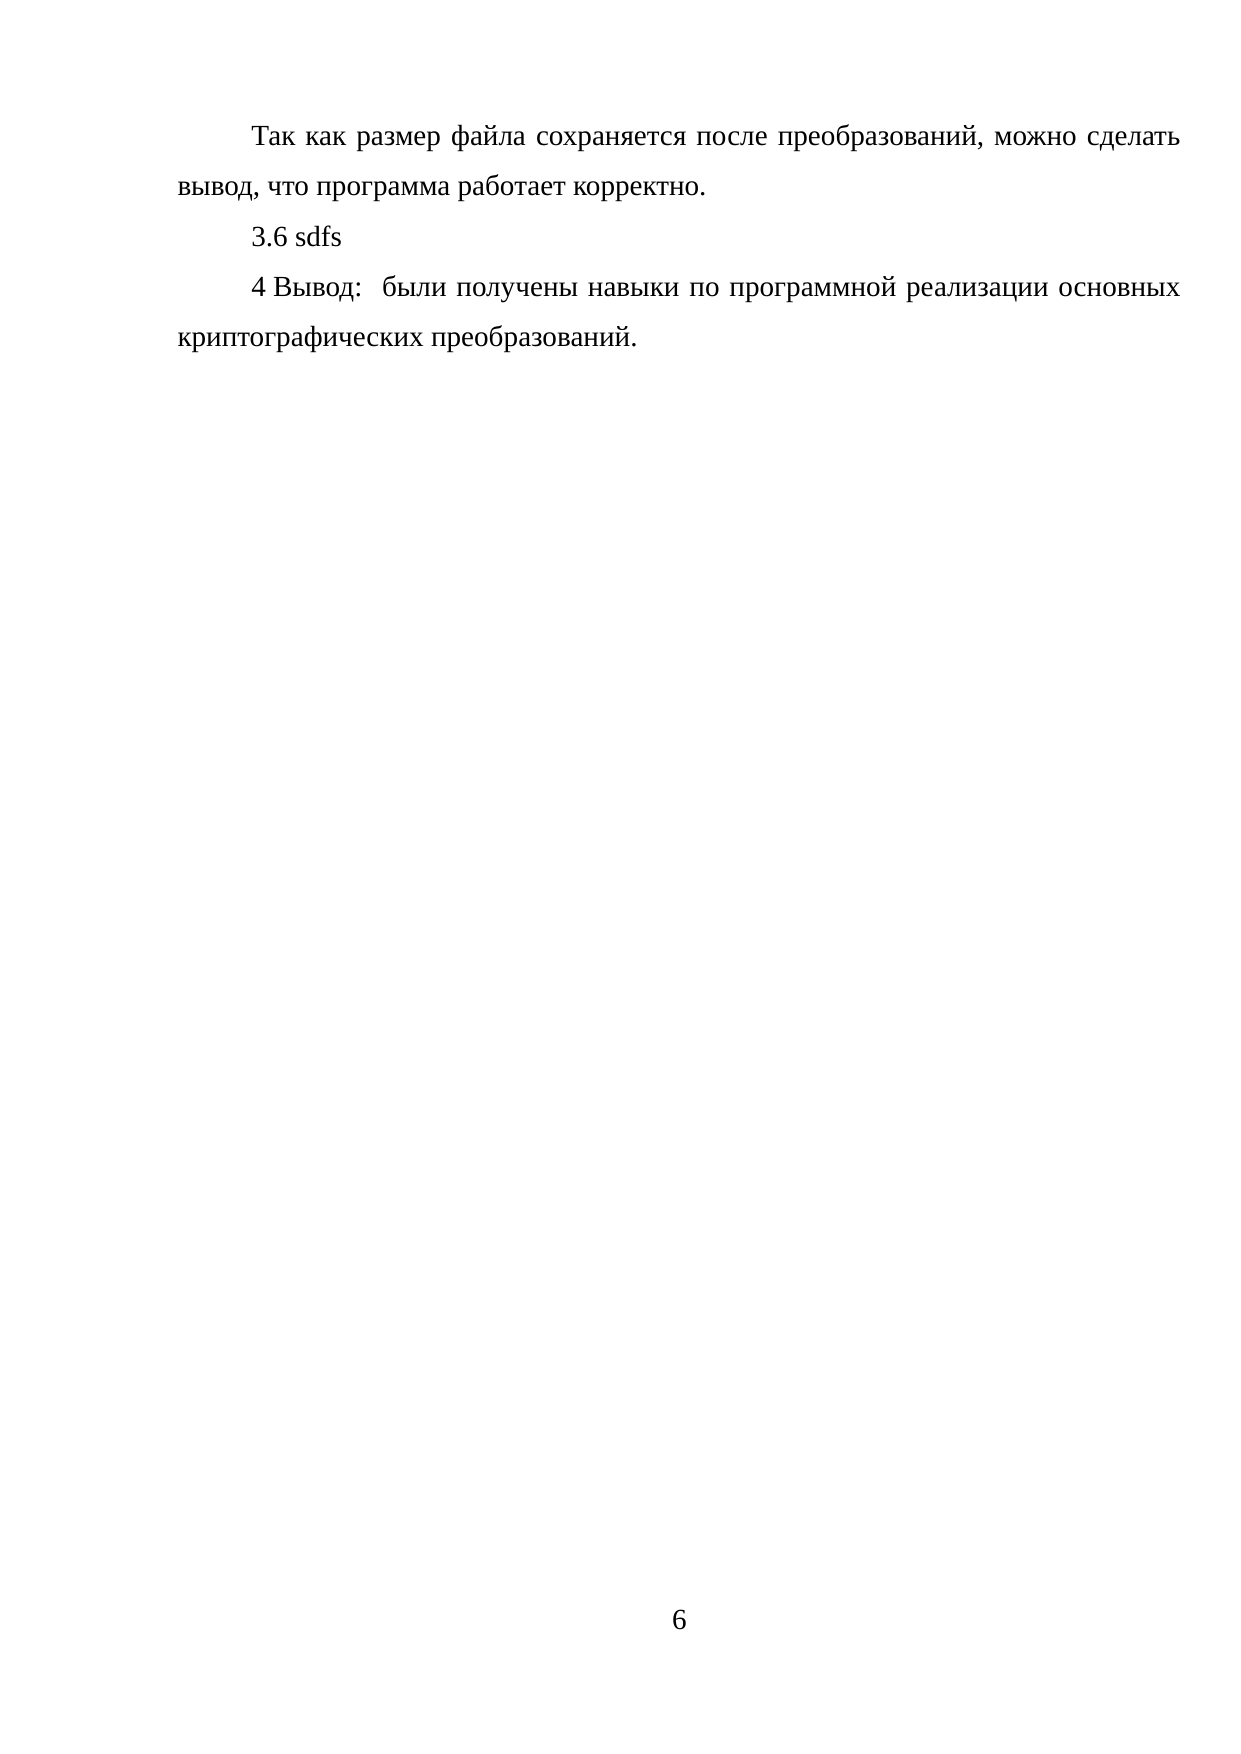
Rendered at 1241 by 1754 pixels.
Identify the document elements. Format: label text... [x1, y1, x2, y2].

text Так как размер файла сохраняется после преобразований, можно сделать вывод, что программа работает корректно. [177, 118, 1181, 202]
list Вывод: были получены навыки по программной реализации основных криптографических преобразований. [177, 269, 1181, 353]
list sdfs [177, 219, 1181, 252]
